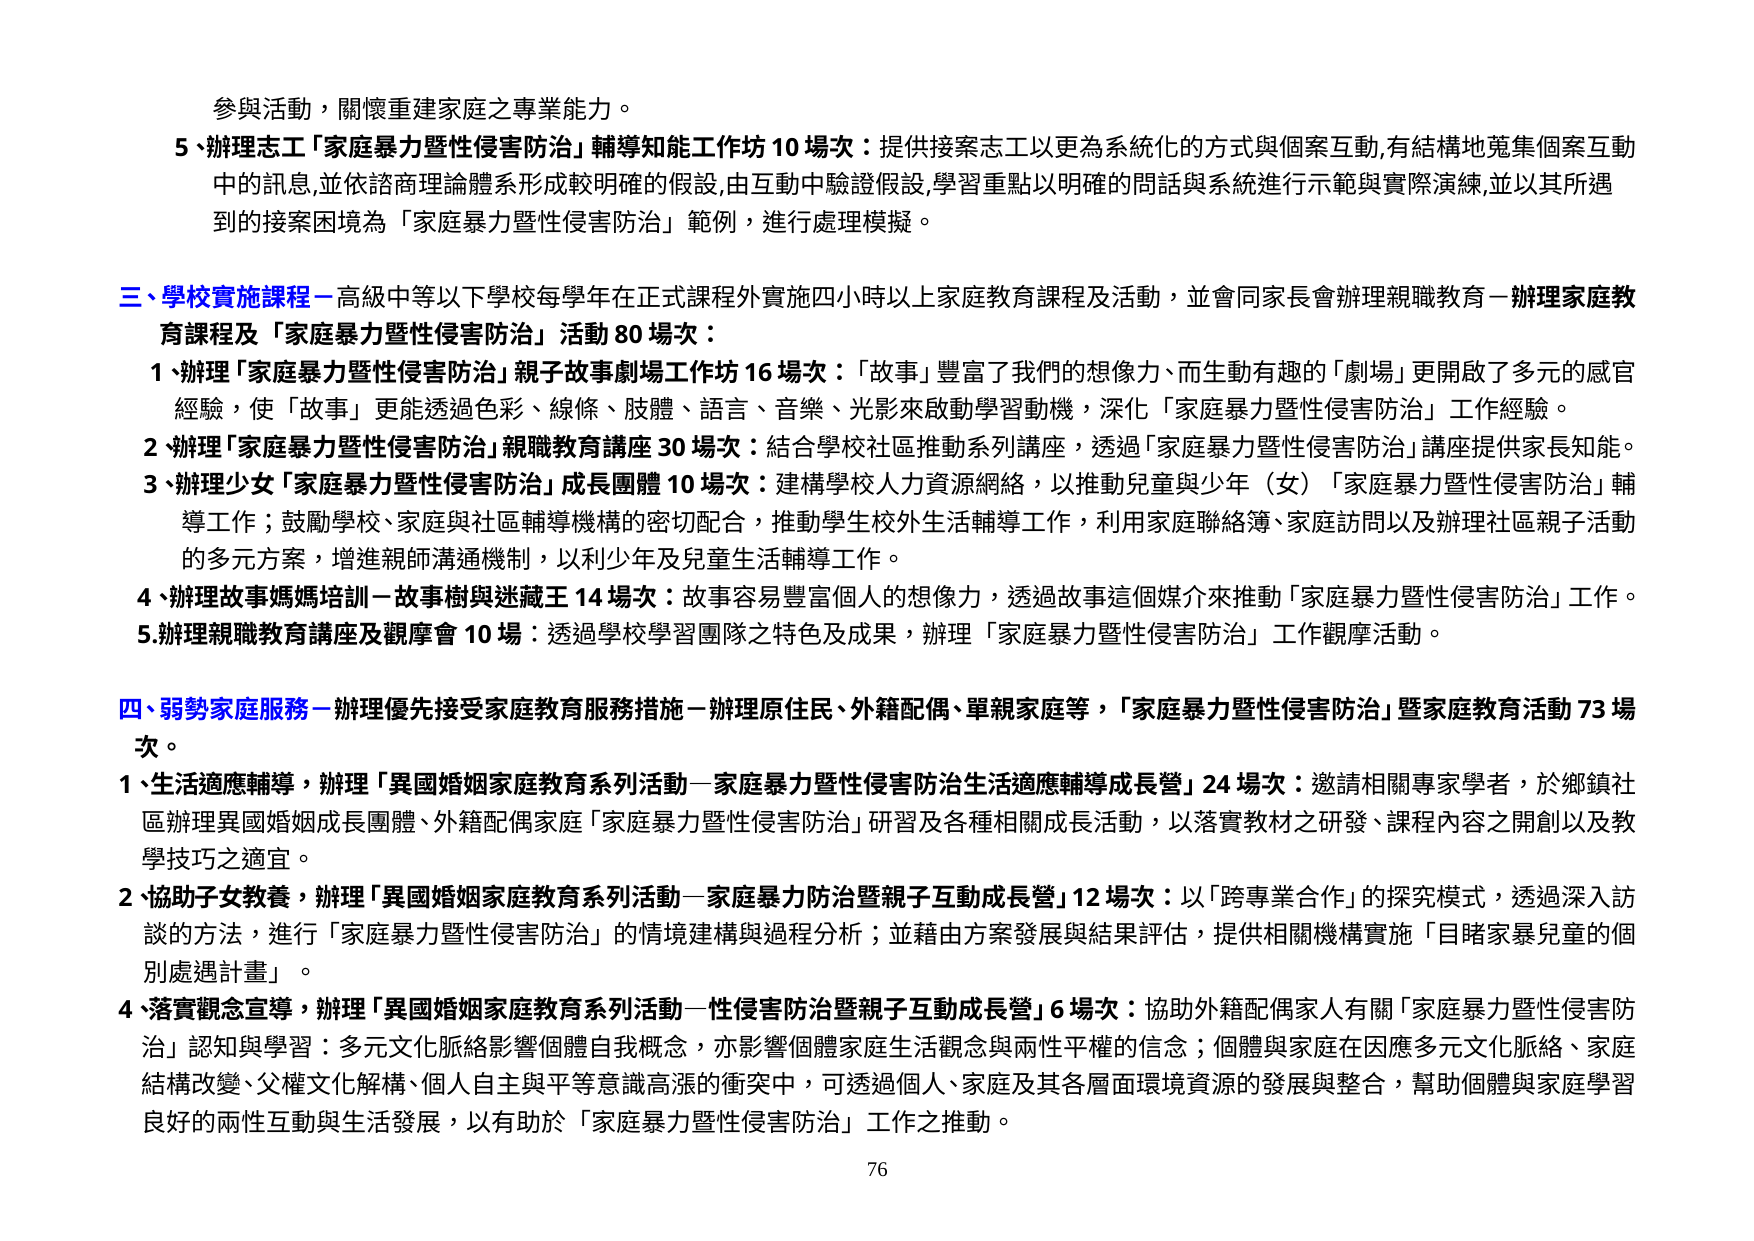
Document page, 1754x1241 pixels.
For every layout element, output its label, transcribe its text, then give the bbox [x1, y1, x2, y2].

text 2、辦理「家庭暴力暨性侵害防治」親職教育講座30場次：結合學校社區推動系列講座，透過「家庭暴力暨性侵害防治」講座提供家長知能。 [143, 426, 1636, 464]
text 參與活動，關懷重建家庭之專業能力。 [174, 89, 1636, 126]
text 2、協助子女教養，辦理「異國婚姻家庭教育系列活動—家庭暴力防治暨親子互動成長營」12場次：以「跨專業合作」的探究模式，透過深入訪談的方法，進行「家庭暴力暨性侵害防治」的情境建構與過程分析；並藉由方案發展與結果評估，提供相關機構實施「目睹家暴兒童的個別處遇計畫」。 [118, 876, 1636, 989]
text 1、生活適應輔導，辦理「異國婚姻家庭教育系列活動—家庭暴力暨性侵害防治生活適應輔導成長營」24場次：邀請相關專家學者，於鄉鎮社區辦理異國婚姻成長團體、外籍配偶家庭「家庭暴力暨性侵害防治」研習及各種相關成長活動，以落實教材之研發、課程內容之開創以及教學技巧之適宜。 [118, 764, 1636, 876]
text 3、辦理少女「家庭暴力暨性侵害防治」成長團體10場次：建構學校人力資源網絡，以推動兒童與少年（女）「家庭暴力暨性侵害防治」輔導工作；鼓勵學校、家庭與社區輔導機構的密切配合，推動學生校外生活輔導工作，利用家庭聯絡簿、家庭訪問以及辦理社區親子活動的多元方案，增進親師溝通機制，以利少年及兒童生活輔導工作。 [143, 464, 1636, 576]
text 5.辦理親職教育講座及觀摩會10場：透過學校學習團隊之特色及成果，辦理「家庭暴力暨性侵害防治」工作觀摩活動。 [137, 614, 1636, 651]
text 4、辦理故事媽媽培訓－故事樹與迷藏王14場次：故事容易豐富個人的想像力，透過故事這個媒介來推動「家庭暴力暨性侵害防治」工作。 [137, 576, 1636, 614]
text 1、辦理「家庭暴力暨性侵害防治」親子故事劇場工作坊16場次：「故事」豐富了我們的想像力、而生動有趣的「劇場」更開啟了多元的感官經驗，使「故事」更能透過色彩、線條、肢體、語言、音樂、光影來啟動學習動機，深化「家庭暴力暨性侵害防治」工作經驗。 [149, 351, 1636, 426]
text 三、學校實施課程－高級中等以下學校每學年在正式課程外實施四小時以上家庭教育課程及活動，並會同家長會辦理親職教育－辦理家庭教育課程及「家庭暴力暨性侵害防治」活動80場次： [118, 276, 1636, 351]
text 5、辦理志工「家庭暴力暨性侵害防治」輔導知能工作坊10場次：提供接案志工以更為系統化的方式與個案互動,有結構地蒐集個案互動中的訊息,並依諮商理論體系形成較明確的假設,由互動中驗證假設,學習重點以明確的問話與系統進行示範與實際演練,並以其所遇到的接案困境為「家庭暴力暨性侵害防治」範例，進行處理模擬。 [174, 126, 1636, 239]
text 四、弱勢家庭服務－辦理優先接受家庭教育服務措施－辦理原住民、外籍配偶、單親家庭等，「家庭暴力暨性侵害防治」暨家庭教育活動73場次。 [118, 689, 1636, 764]
text 4、落實觀念宣導，辦理「異國婚姻家庭教育系列活動—性侵害防治暨親子互動成長營」6場次：協助外籍配偶家人有關「家庭暴力暨性侵害防治」認知與學習：多元文化脈絡影響個體自我概念，亦影響個體家庭生活觀念與兩性平權的信念；個體與家庭在因應多元文化脈絡、家庭結構改變、父權文化解構、個人自主與平等意識高漲的衝突中，可透過個人、家庭及其各層面環境資源的發展與整合，幫助個體與家庭學習良好的兩性互動與生活發展，以有助於「家庭暴力暨性侵害防治」工作之推動。 [118, 989, 1636, 1139]
